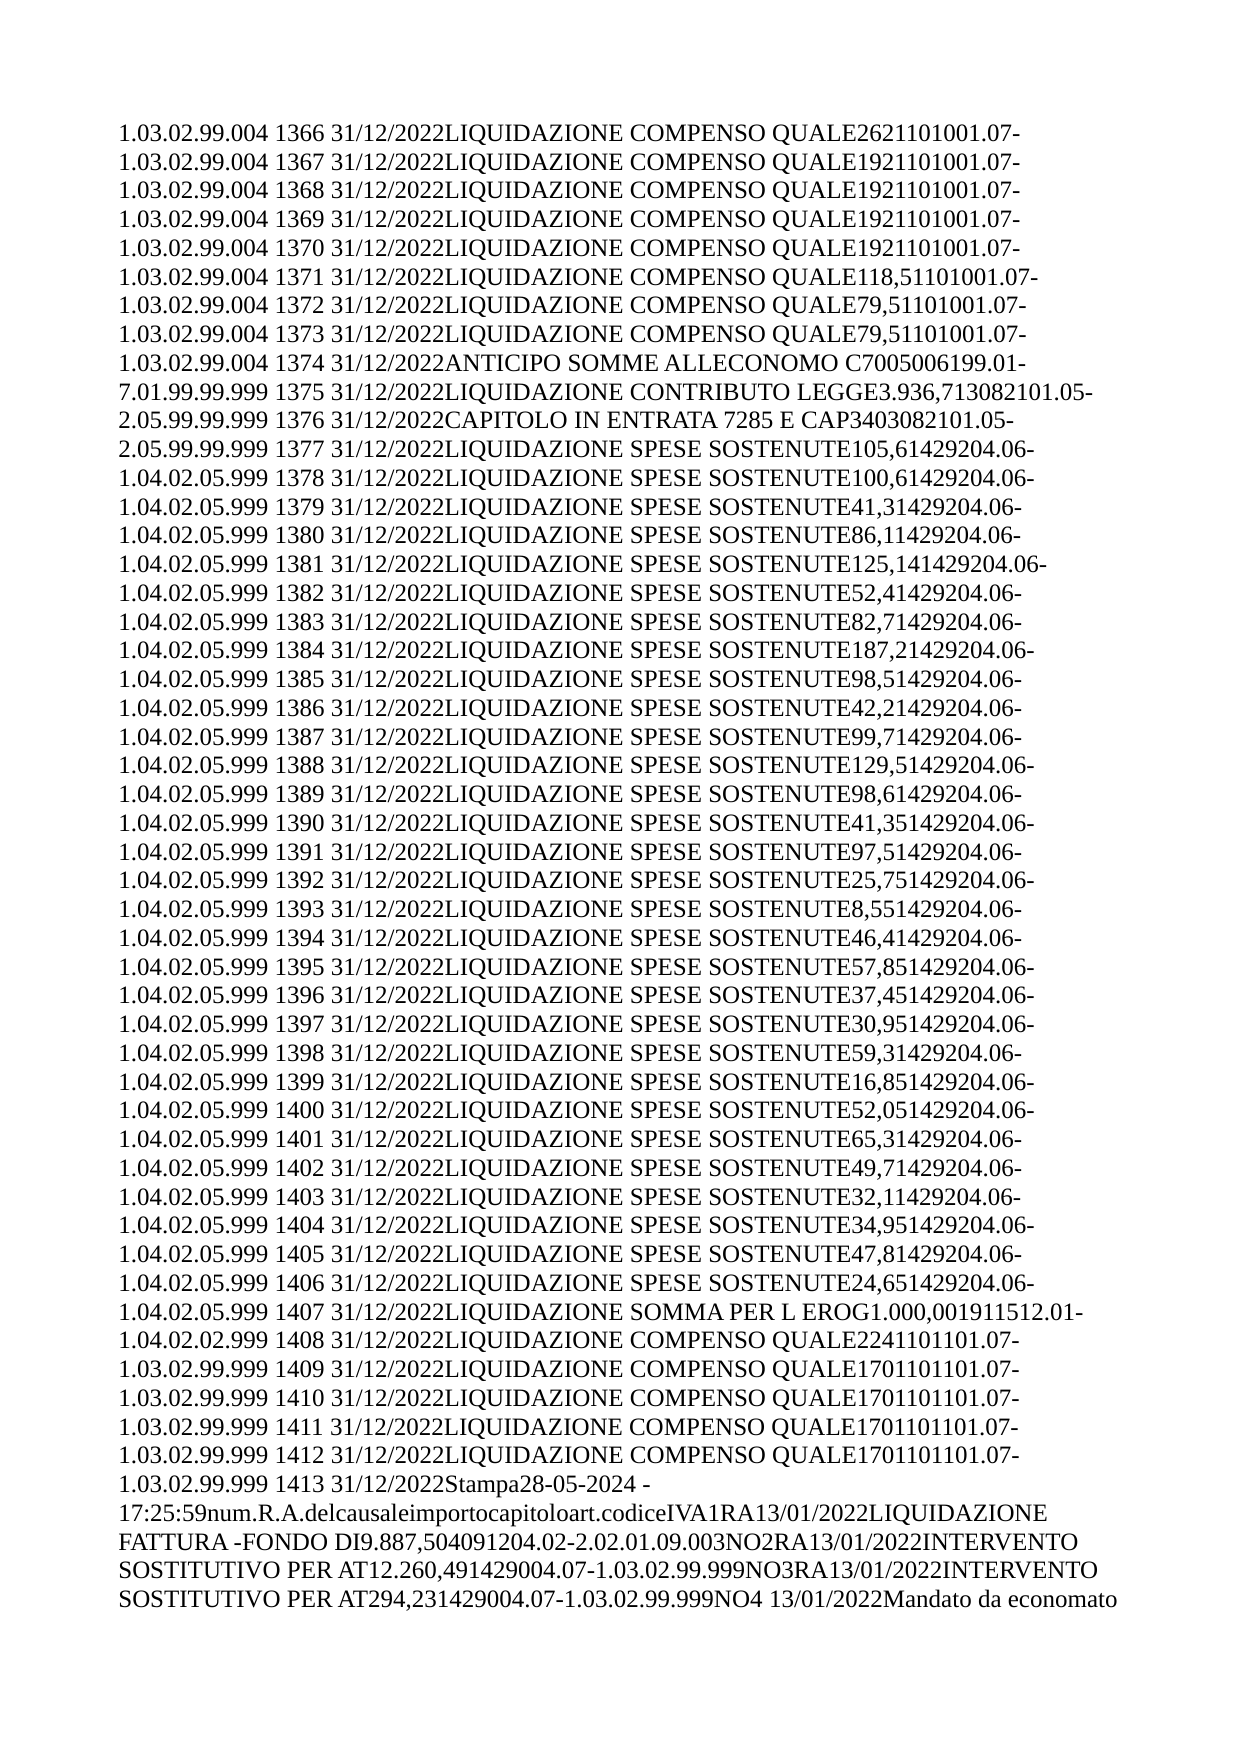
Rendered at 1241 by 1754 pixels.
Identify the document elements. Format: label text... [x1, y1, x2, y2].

text 1.03.02.99.004 1366 31/12/2022LIQUIDAZIONE COMPENSO QUALE2621101001.07-1.03.02.99.004 1367 31/12/2022LIQUIDAZIONE COMPENSO QUALE1921101001.07-1.03.02.99.004 1368 31/12/2022LIQUIDAZIONE COMPENSO QUALE1921101001.07-1.03.02.99.004 1369 31/12/2022LIQUIDAZIONE COMPENSO QUALE1921101001.07-1.03.02.99.004 1370 31/12/2022LIQUIDAZIONE COMPENSO QUALE1921101001.07-1.03.02.99.004 1371 31/12/2022LIQUIDAZIONE COMPENSO QUALE118,51101001.07-1.03.02.99.004 1372 31/12/2022LIQUIDAZIONE COMPENSO QUALE79,51101001.07-1.03.02.99.004 1373 31/12/2022LIQUIDAZIONE COMPENSO QUALE79,51101001.07-1.03.02.99.004 1374 31/12/2022ANTICIPO SOMME ALLECONOMO C7005006199.01-7.01.99.99.999 1375 31/12/2022LIQUIDAZIONE CONTRIBUTO LEGGE3.936,713082101.05-2.05.99.99.999 1376 31/12/2022CAPITOLO IN ENTRATA 7285 E CAP3403082101.05-2.05.99.99.999 1377 31/12/2022LIQUIDAZIONE SPESE SOSTENUTE105,61429204.06-1.04.02.05.999 1378 31/12/2022LIQUIDAZIONE SPESE SOSTENUTE100,61429204.06-1.04.02.05.999 1379 31/12/2022LIQUIDAZIONE SPESE SOSTENUTE41,31429204.06-1.04.02.05.999 1380 31/12/2022LIQUIDAZIONE SPESE SOSTENUTE86,11429204.06-1.04.02.05.999 1381 31/12/2022LIQUIDAZIONE SPESE SOSTENUTE125,141429204.06-1.04.02.05.999 1382 31/12/2022LIQUIDAZIONE SPESE SOSTENUTE52,41429204.06-1.04.02.05.999 1383 31/12/2022LIQUIDAZIONE SPESE SOSTENUTE82,71429204.06-1.04.02.05.999 1384 31/12/2022LIQUIDAZIONE SPESE SOSTENUTE187,21429204.06-1.04.02.05.999 1385 31/12/2022LIQUIDAZIONE SPESE SOSTENUTE98,51429204.06-1.04.02.05.999 1386 31/12/2022LIQUIDAZIONE SPESE SOSTENUTE42,21429204.06-1.04.02.05.999 1387 31/12/2022LIQUIDAZIONE SPESE SOSTENUTE99,71429204.06-1.04.02.05.999 1388 31/12/2022LIQUIDAZIONE SPESE SOSTENUTE129,51429204.06-1.04.02.05.999 1389 31/12/2022LIQUIDAZIONE SPESE SOSTENUTE98,61429204.06-1.04.02.05.999 1390 31/12/2022LIQUIDAZIONE SPESE SOSTENUTE41,351429204.06-1.04.02.05.999 1391 31/12/2022LIQUIDAZIONE SPESE SOSTENUTE97,51429204.06-1.04.02.05.999 1392 31/12/2022LIQUIDAZIONE SPESE SOSTENUTE25,751429204.06-1.04.02.05.999 1393 31/12/2022LIQUIDAZIONE SPESE SOSTENUTE8,551429204.06-1.04.02.05.999 1394 31/12/2022LIQUIDAZIONE SPESE SOSTENUTE46,41429204.06-1.04.02.05.999 1395 31/12/2022LIQUIDAZIONE SPESE SOSTENUTE57,851429204.06-1.04.02.05.999 1396 31/12/2022LIQUIDAZIONE SPESE SOSTENUTE37,451429204.06-1.04.02.05.999 1397 31/12/2022LIQUIDAZIONE SPESE SOSTENUTE30,951429204.06-1.04.02.05.999 1398 31/12/2022LIQUIDAZIONE SPESE SOSTENUTE59,31429204.06-1.04.02.05.999 1399 31/12/2022LIQUIDAZIONE SPESE SOSTENUTE16,851429204.06-1.04.02.05.999 1400 31/12/2022LIQUIDAZIONE SPESE SOSTENUTE52,051429204.06-1.04.02.05.999 1401 31/12/2022LIQUIDAZIONE SPESE SOSTENUTE65,31429204.06-1.04.02.05.999 1402 31/12/2022LIQUIDAZIONE SPESE SOSTENUTE49,71429204.06-1.04.02.05.999 1403 31/12/2022LIQUIDAZIONE SPESE SOSTENUTE32,11429204.06-1.04.02.05.999 1404 31/12/2022LIQUIDAZIONE SPESE SOSTENUTE34,951429204.06-1.04.02.05.999 1405 31/12/2022LIQUIDAZIONE SPESE SOSTENUTE47,81429204.06-1.04.02.05.999 1406 31/12/2022LIQUIDAZIONE SPESE SOSTENUTE24,651429204.06-1.04.02.05.999 1407 31/12/2022LIQUIDAZIONE SOMMA PER L EROG1.000,001911512.01-1.04.02.02.999 1408 31/12/2022LIQUIDAZIONE COMPENSO QUALE2241101101.07-1.03.02.99.999 1409 31/12/2022LIQUIDAZIONE COMPENSO QUALE1701101101.07-1.03.02.99.999 1410 31/12/2022LIQUIDAZIONE COMPENSO QUALE1701101101.07-1.03.02.99.999 1411 31/12/2022LIQUIDAZIONE COMPENSO QUALE1701101101.07-1.03.02.99.999 1412 31/12/2022LIQUIDAZIONE COMPENSO QUALE1701101101.07-1.03.02.99.999 1413 31/12/2022Stampa28-05-2024 -17:25:59num.R.A.delcausaleimportocapitoloart.codiceIVA1RA13/01/2022LIQUIDAZIONE FATTURA -FONDO DI9.887,504091204.02-2.02.01.09.003NO2RA13/01/2022INTERVENTO SOSTITUTIVO PER AT12.260,491429004.07-1.03.02.99.999NO3RA13/01/2022INTERVENTO SOSTITUTIVO PER AT294,231429004.07-1.03.02.99.999NO4 13/01/2022Mandato da economato [118, 118, 1122, 1613]
